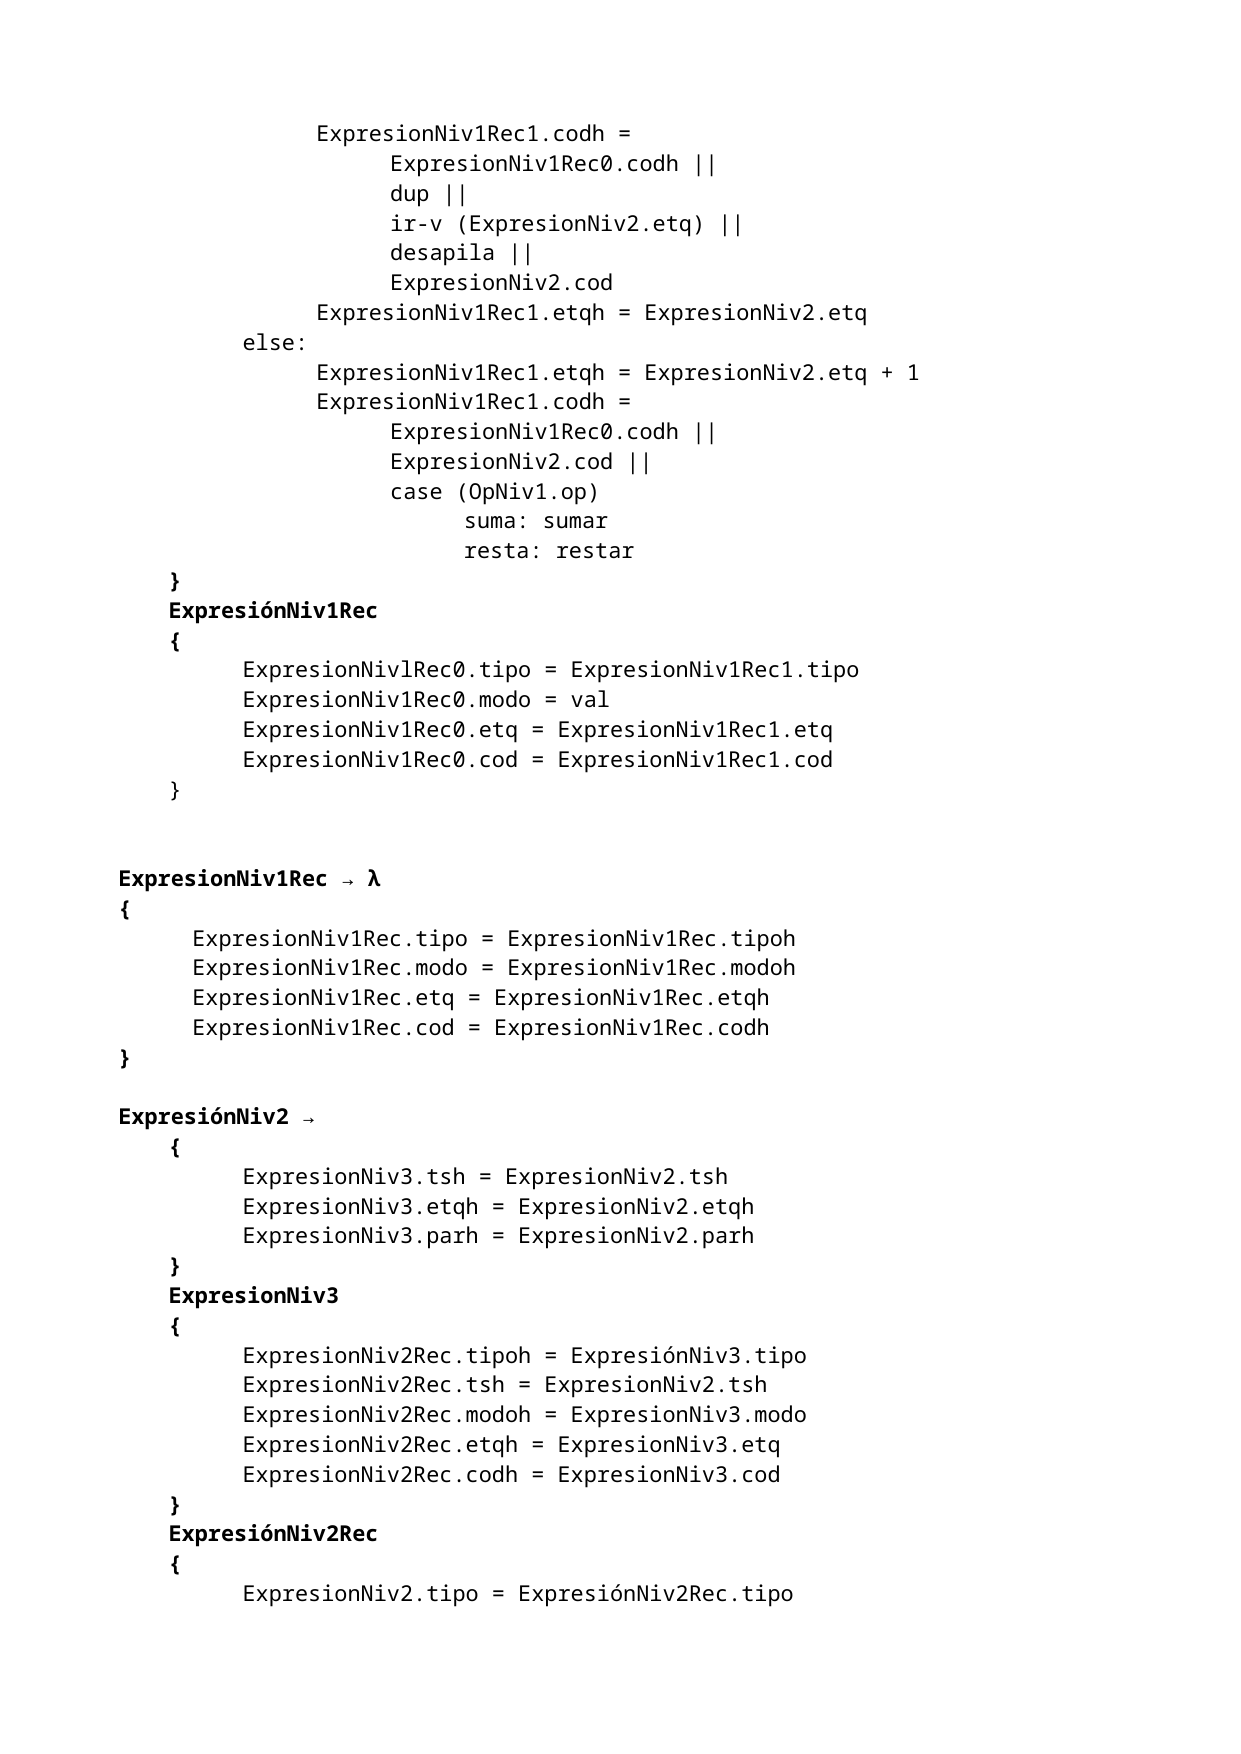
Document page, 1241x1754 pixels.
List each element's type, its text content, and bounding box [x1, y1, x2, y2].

text ExpresionNiv2Rec.codh = ExpresionNiv3.cod [168, 1459, 1122, 1488]
text { [168, 1131, 1122, 1161]
text ExpresionNiv1Rec1.etqh = ExpresionNiv2.etq + 1 [168, 356, 1122, 386]
text ExpresionNiv1Rec0.cod = ExpresionNiv1Rec1.cod [168, 744, 1122, 773]
text ExpresionNiv1Rec0.etq = ExpresionNiv1Rec1.etq [168, 714, 1122, 744]
text } [168, 565, 1122, 595]
text { [168, 624, 1122, 654]
text ExpresiónNiv1Rec [168, 595, 1122, 624]
text suma: sumar [168, 505, 1122, 535]
text ExpresiónNiv2Rec [168, 1518, 1122, 1548]
text ExpresiónNiv2 → [118, 1101, 1122, 1131]
text ExpresionNiv1Rec.etq = ExpresionNiv1Rec.etqh [118, 982, 1122, 1012]
text ExpresionNiv1Rec1.etqh = ExpresionNiv2.etq [168, 297, 1122, 327]
text ExpresionNiv3.tsh = ExpresionNiv2.tsh [168, 1161, 1122, 1191]
text } [168, 1488, 1122, 1518]
text ExpresionNiv2.cod || [168, 446, 1122, 476]
text ExpresionNiv2Rec.tsh = ExpresionNiv2.tsh [168, 1369, 1122, 1399]
text ExpresionNiv1Rec0.codh || [168, 416, 1122, 446]
text ExpresionNiv3.etqh = ExpresionNiv2.etqh [168, 1191, 1122, 1220]
text resta: restar [168, 535, 1122, 565]
text ExpresionNiv1Rec0.modo = val [168, 684, 1122, 714]
text ExpresionNiv1Rec → λ [118, 863, 1122, 893]
text ExpresionNiv2Rec.tipoh = ExpresiónNiv3.tipo [168, 1339, 1122, 1369]
text dup || [168, 178, 1122, 207]
text ir-v (ExpresionNiv2.etq) || [168, 207, 1122, 237]
text } [168, 773, 1122, 803]
text ExpresionNiv1Rec0.codh || [168, 148, 1122, 178]
text } [168, 1250, 1122, 1280]
text ExpresionNiv1Rec.cod = ExpresionNiv1Rec.codh [118, 1012, 1122, 1042]
text } [118, 1042, 1122, 1071]
text { [168, 1310, 1122, 1339]
text desapila || [168, 237, 1122, 267]
text case (OpNiv1.op) [168, 476, 1122, 505]
text ExpresionNiv1Rec.modo = ExpresionNiv1Rec.modoh [118, 952, 1122, 982]
text else: [168, 327, 1122, 356]
text ExpresionNiv2.cod [168, 267, 1122, 297]
text ExpresionNivlRec0.tipo = ExpresionNiv1Rec1.tipo [168, 654, 1122, 684]
text { [168, 1548, 1122, 1578]
text ExpresionNiv1Rec1.codh = [168, 386, 1122, 416]
text ExpresionNiv3.parh = ExpresionNiv2.parh [168, 1220, 1122, 1250]
text ExpresionNiv3 [168, 1280, 1122, 1310]
text ExpresionNiv2Rec.etqh = ExpresionNiv3.etq [168, 1429, 1122, 1459]
text ExpresionNiv2Rec.modoh = ExpresionNiv3.modo [168, 1399, 1122, 1429]
text ExpresionNiv1Rec.tipo = ExpresionNiv1Rec.tipoh [118, 922, 1122, 952]
text { [118, 893, 1122, 922]
text ExpresionNiv1Rec1.codh = [168, 118, 1122, 148]
text ExpresionNiv2.tipo = ExpresiónNiv2Rec.tipo [168, 1578, 1122, 1608]
